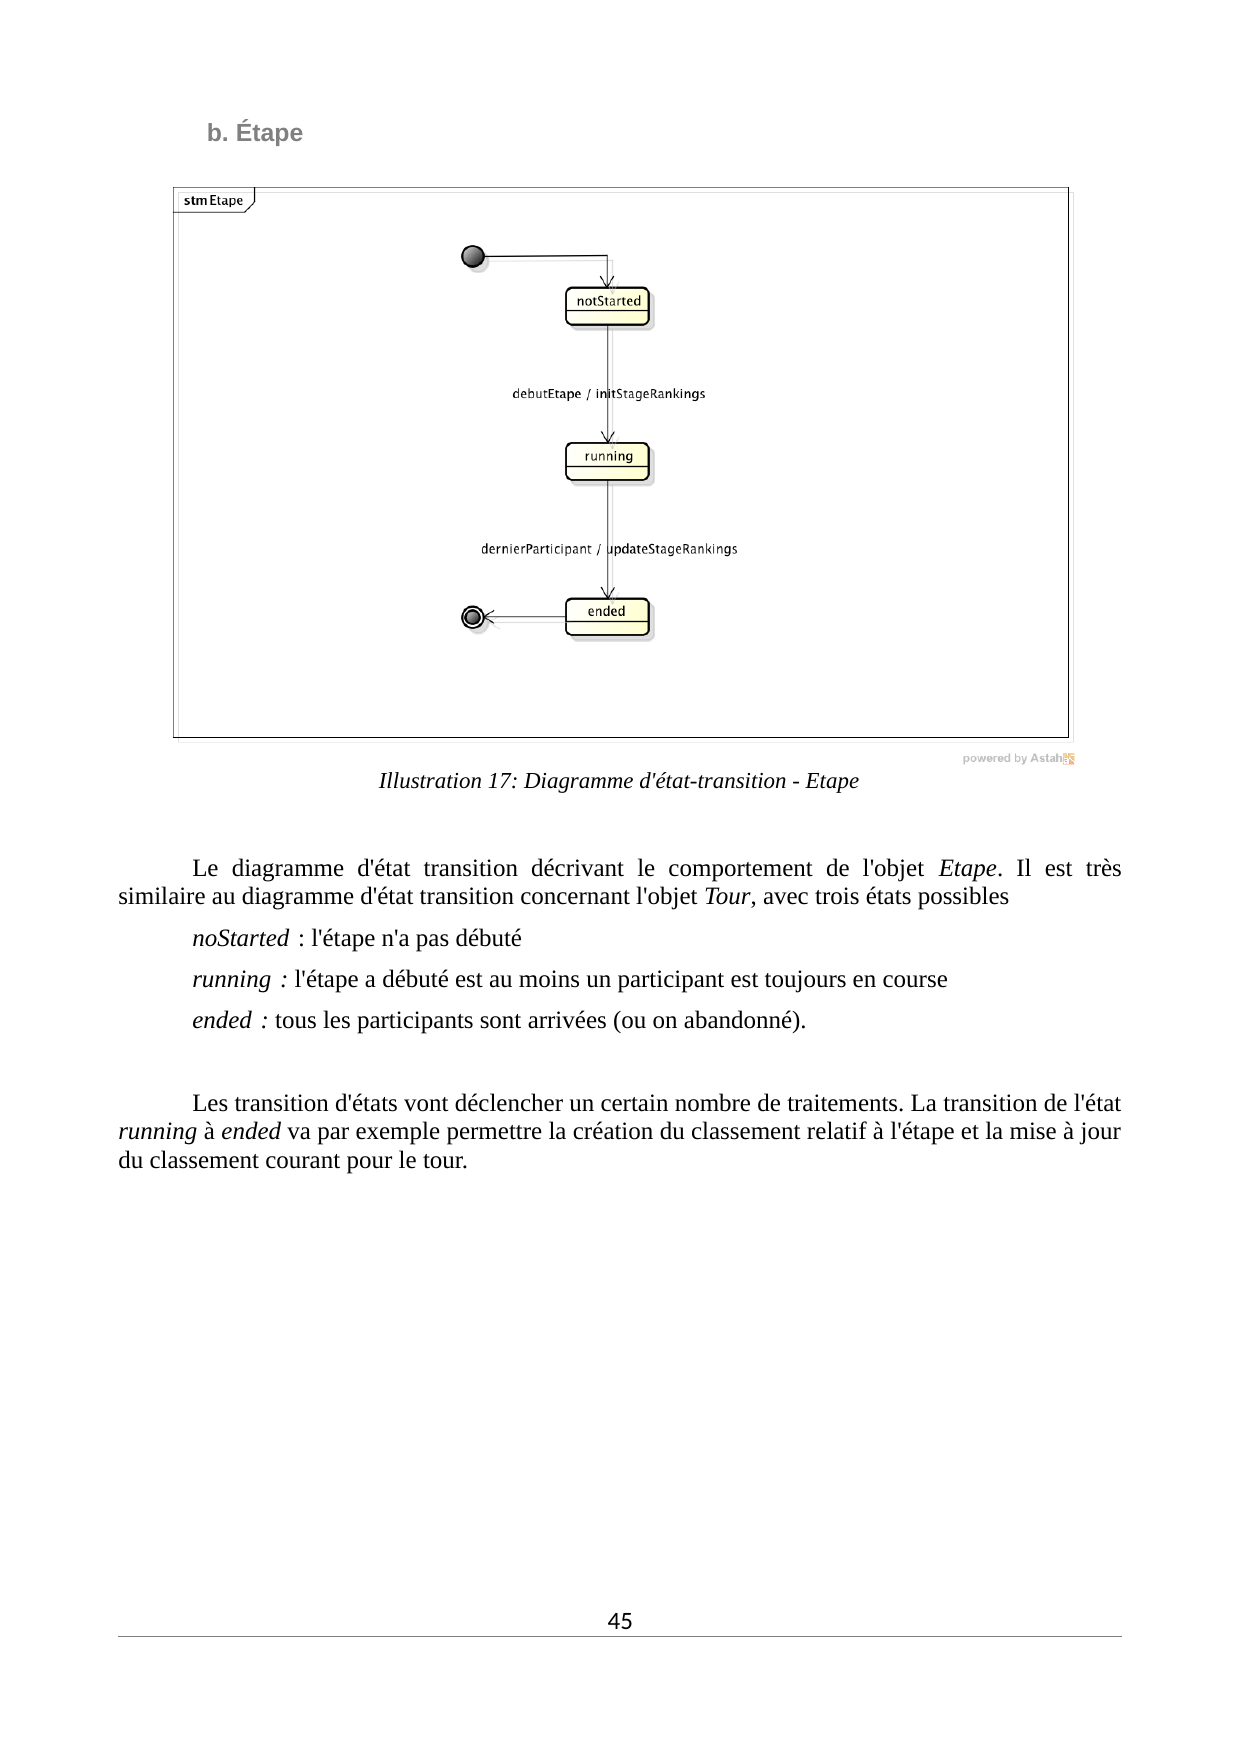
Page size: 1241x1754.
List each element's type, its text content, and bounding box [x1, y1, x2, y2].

text ended : tous les participants sont arrivées (ou on abandonné). [118, 1005, 1122, 1034]
subtitle Étape [207, 118, 1122, 147]
text Illustration 17: Diagramme d'état-transition - Etape [162, 768, 1078, 794]
picture [162, 176, 1078, 768]
text noStarted : l'étape n'a pas débuté [118, 923, 1122, 951]
text Les transition d'états vont déclencher un certain nombre de traitements. La transition de l'état running à ended va par exemple permettre la création du classement relatif à l'étape et la mise à jour du classement courant pour le tour. [118, 1088, 1122, 1174]
text Le diagramme d'état transition décrivant le comportement de l'objet Etape. Il est très similaire au diagramme d'état transition concernant l'objet Tour, avec trois états possibles [118, 853, 1122, 910]
text running : l'étape a débuté est au moins un participant est toujours en course [118, 964, 1122, 993]
